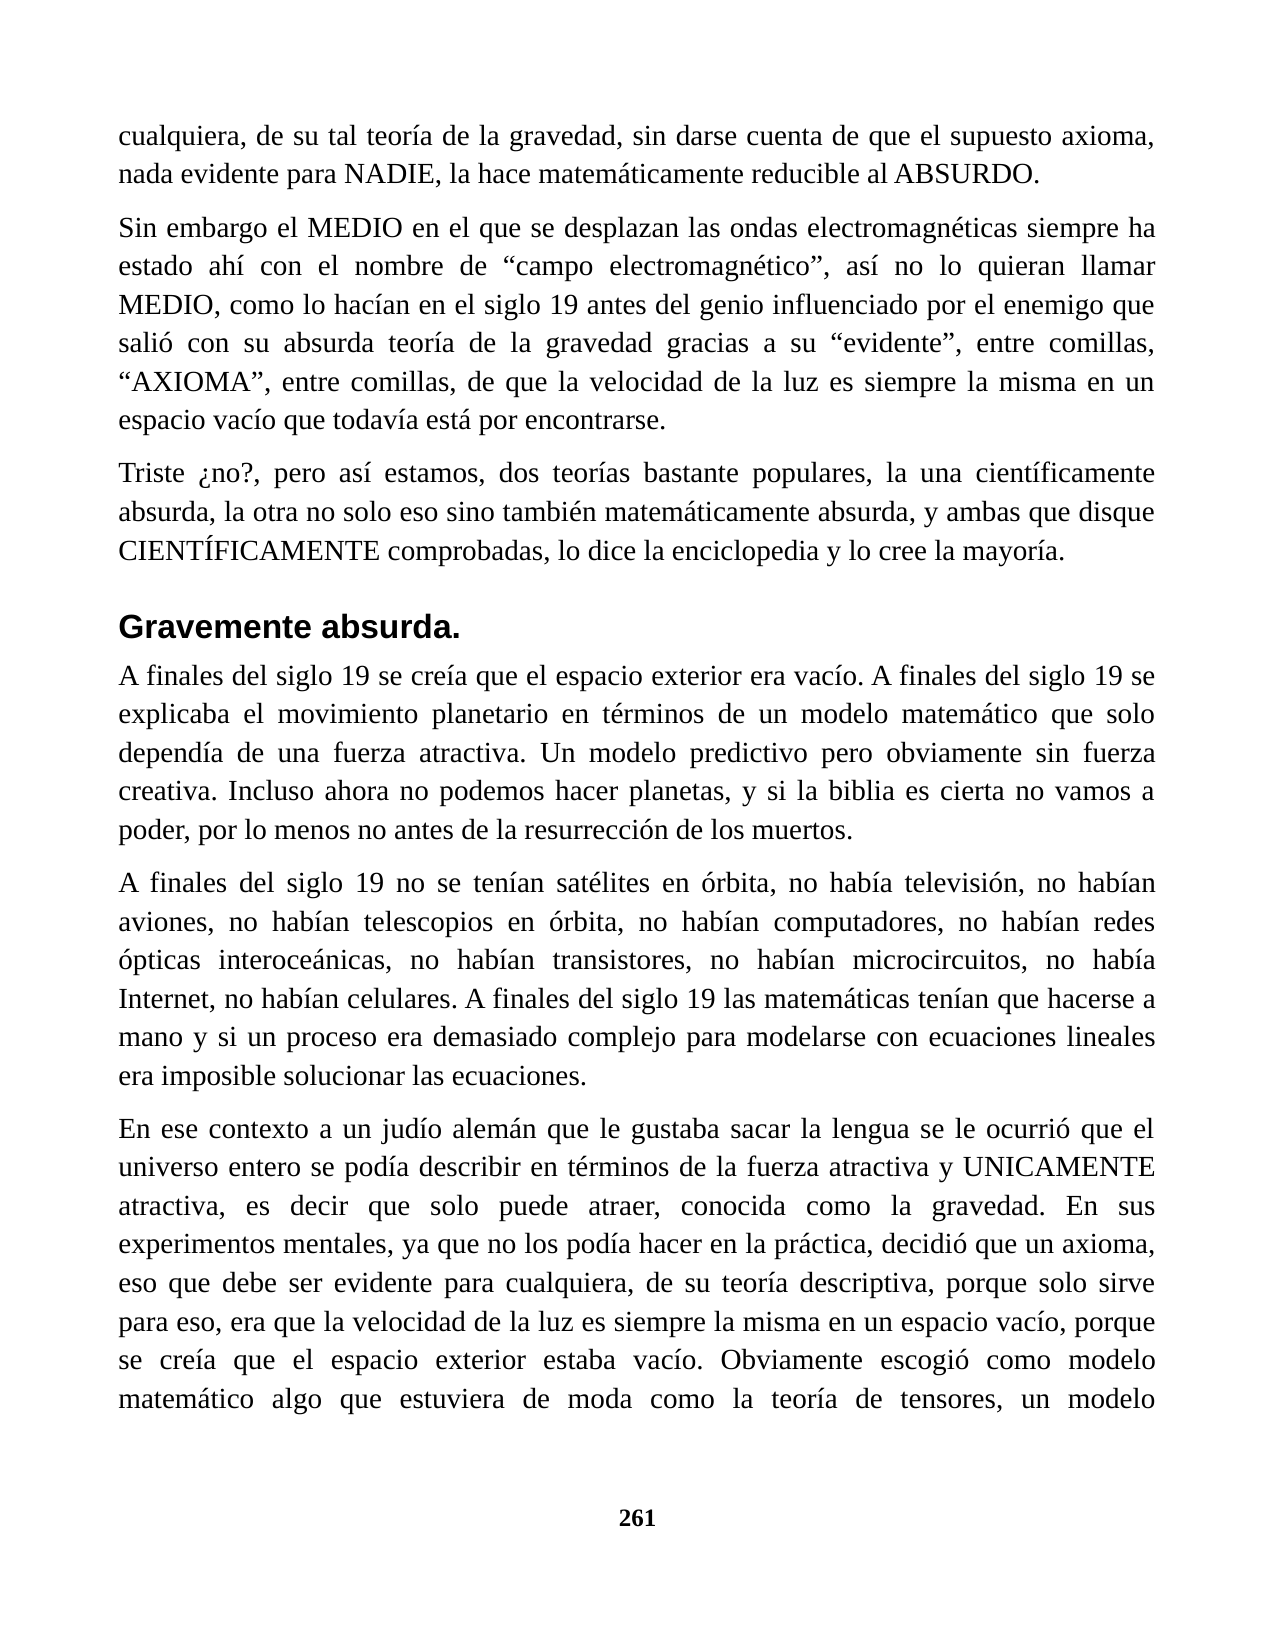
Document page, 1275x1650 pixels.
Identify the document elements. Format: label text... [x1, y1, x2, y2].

text A finales del siglo 19 se creía que el espacio exterior era vacío. A finales del siglo 19 se explicaba el movimiento planetario en términos de un modelo matemático que solo dependía de una fuerza atractiva. Un modelo predictivo pero obviamente sin fuerza creativa. Incluso ahora no podemos hacer planetas, y si la biblia es cierta no vamos a poder, por lo menos no antes de la resurrección de los muertos. [118, 658, 1157, 846]
text Sin embargo el MEDIO en el que se desplazan las ondas electromagnéticas siempre ha estado ahí con el nombre de “campo electromagnético”, así no lo quieran llamar MEDIO, como lo hacían en el siglo 19 antes del genio influenciado por el enemigo que salió con su absurda teoría de la gravedad gracias a su “evidente”, entre comillas, “AXIOMA”, entre comillas, de que la velocidad de la luz es siempre la misma en un espacio vacío que todavía está por encontrarse. [118, 210, 1157, 436]
text Triste ¿no?, pero así estamos, dos teorías bastante populares, la una científicamente absurda, la otra no solo eso sino también matemáticamente absurda, y ambas que disque CIENTÍFICAMENTE comprobadas, lo dice la enciclopedia y lo cree la mayoría. [118, 456, 1157, 566]
text A finales del siglo 19 no se tenían satélites en órbita, no había televisión, no habían aviones, no habían telescopios en órbita, no habían computadores, no habían redes ópticas interoceánicas, no habían transistores, no habían microcircuitos, no había Internet, no habían celulares. A finales del siglo 19 las matemáticas tenían que hacerse a mano y si un proceso era demasiado complejo para modelarse con ecuaciones lineales era imposible solucionar las ecuaciones. [118, 865, 1157, 1091]
text cualquiera, de su tal teoría de la gravedad, sin darse cuenta de que el supuesto axioma, nada evidente para NADIE, la hace matemáticamente reducible al ABSURDO. [118, 118, 1157, 190]
subtitle Gravemente absurda. [118, 607, 1157, 645]
text En ese contexto a un judío alemán que le gustaba sacar la lengua se le ocurrió que el universo entero se podía describir en términos de la fuerza atractiva y UNICAMENTE atractiva, es decir que solo puede atraer, conocida como la gravedad. En sus experimentos mentales, ya que no los podía hacer en la práctica, decidió que un axioma, eso que debe ser evidente para cualquiera, de su teoría descriptiva, porque solo sirve para eso, era que la velocidad de la luz es siempre la misma en un espacio vacío, porque se creía que el espacio exterior estaba vacío. Obviamente escogió como modelo matemático algo que estuviera de moda como la teoría de tensores, un modelo [118, 1111, 1157, 1414]
